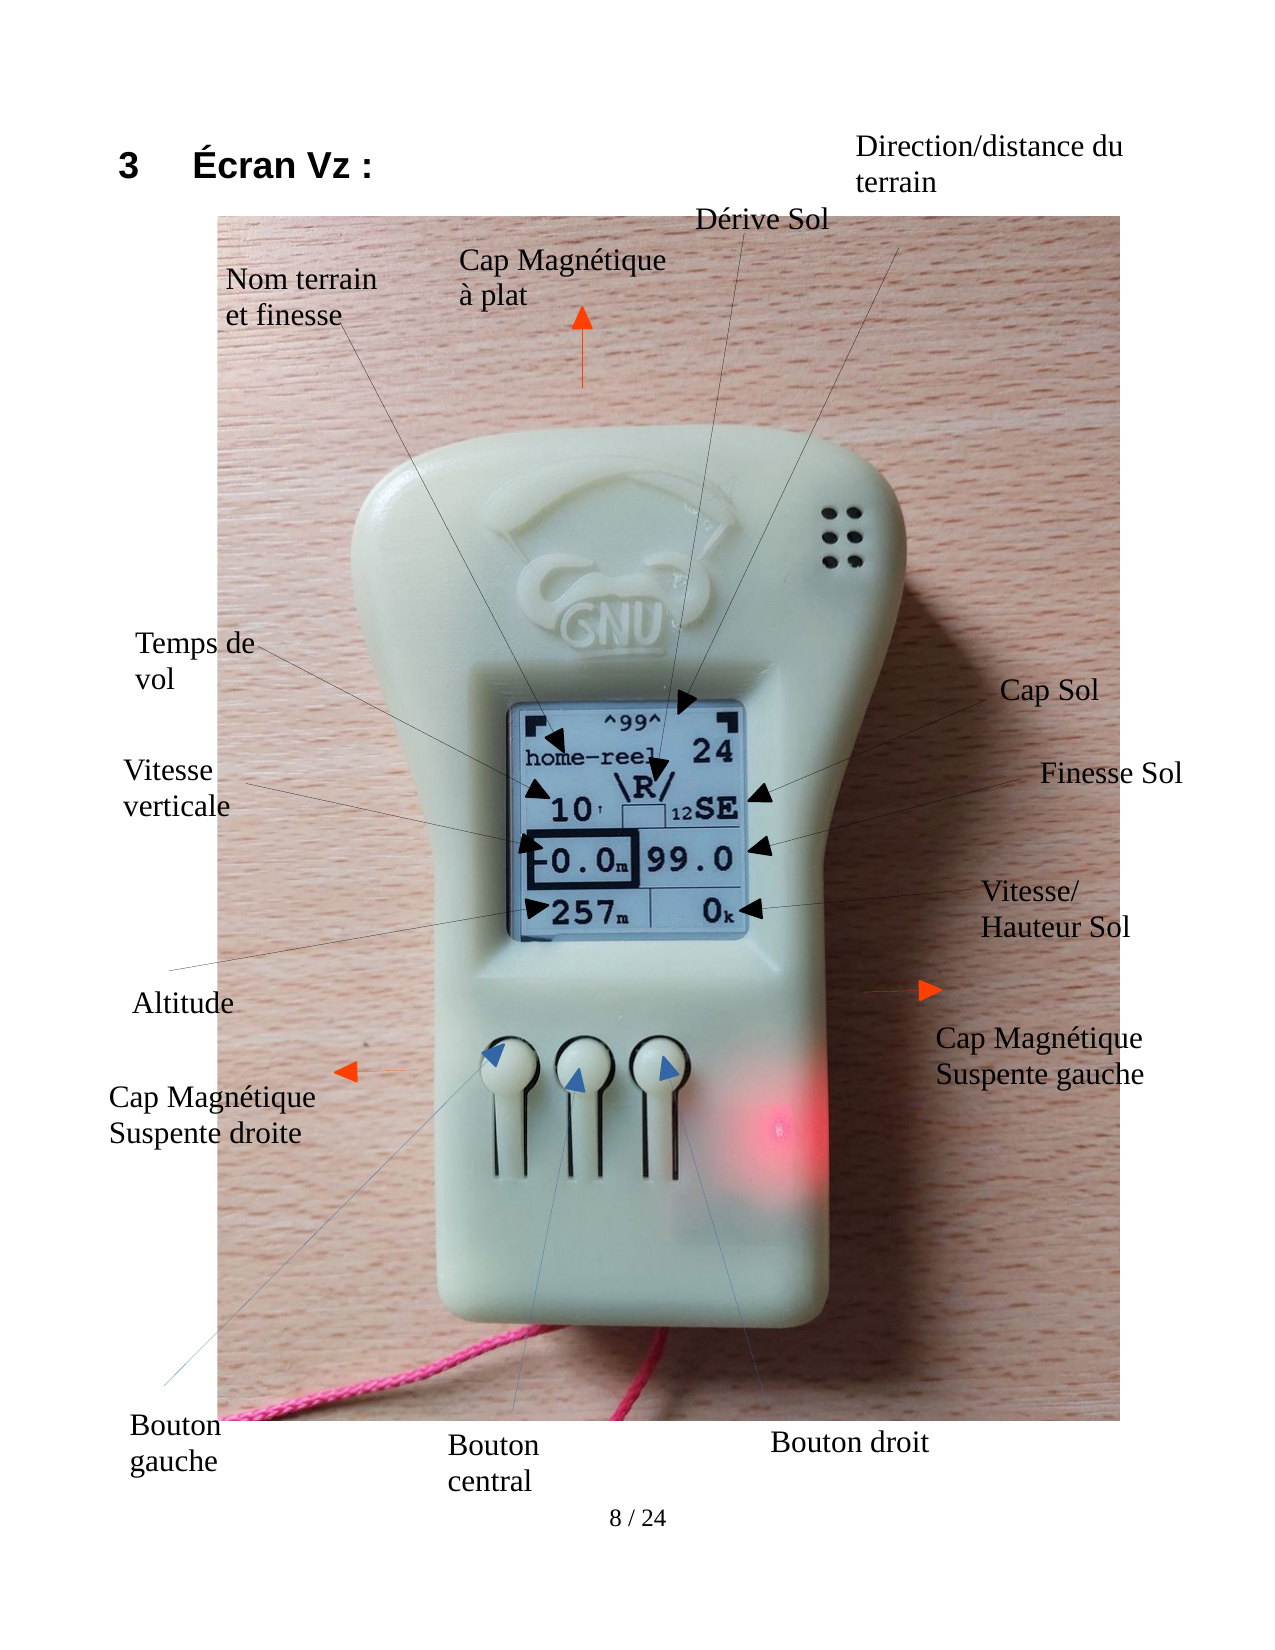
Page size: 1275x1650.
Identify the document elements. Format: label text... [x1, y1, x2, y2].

picture [809, 216, 817, 228]
subtitle Écran Vz : [118, 143, 1157, 186]
picture [755, 216, 762, 225]
picture [1110, 924, 1118, 936]
picture [701, 216, 713, 228]
picture [217, 216, 1120, 1421]
